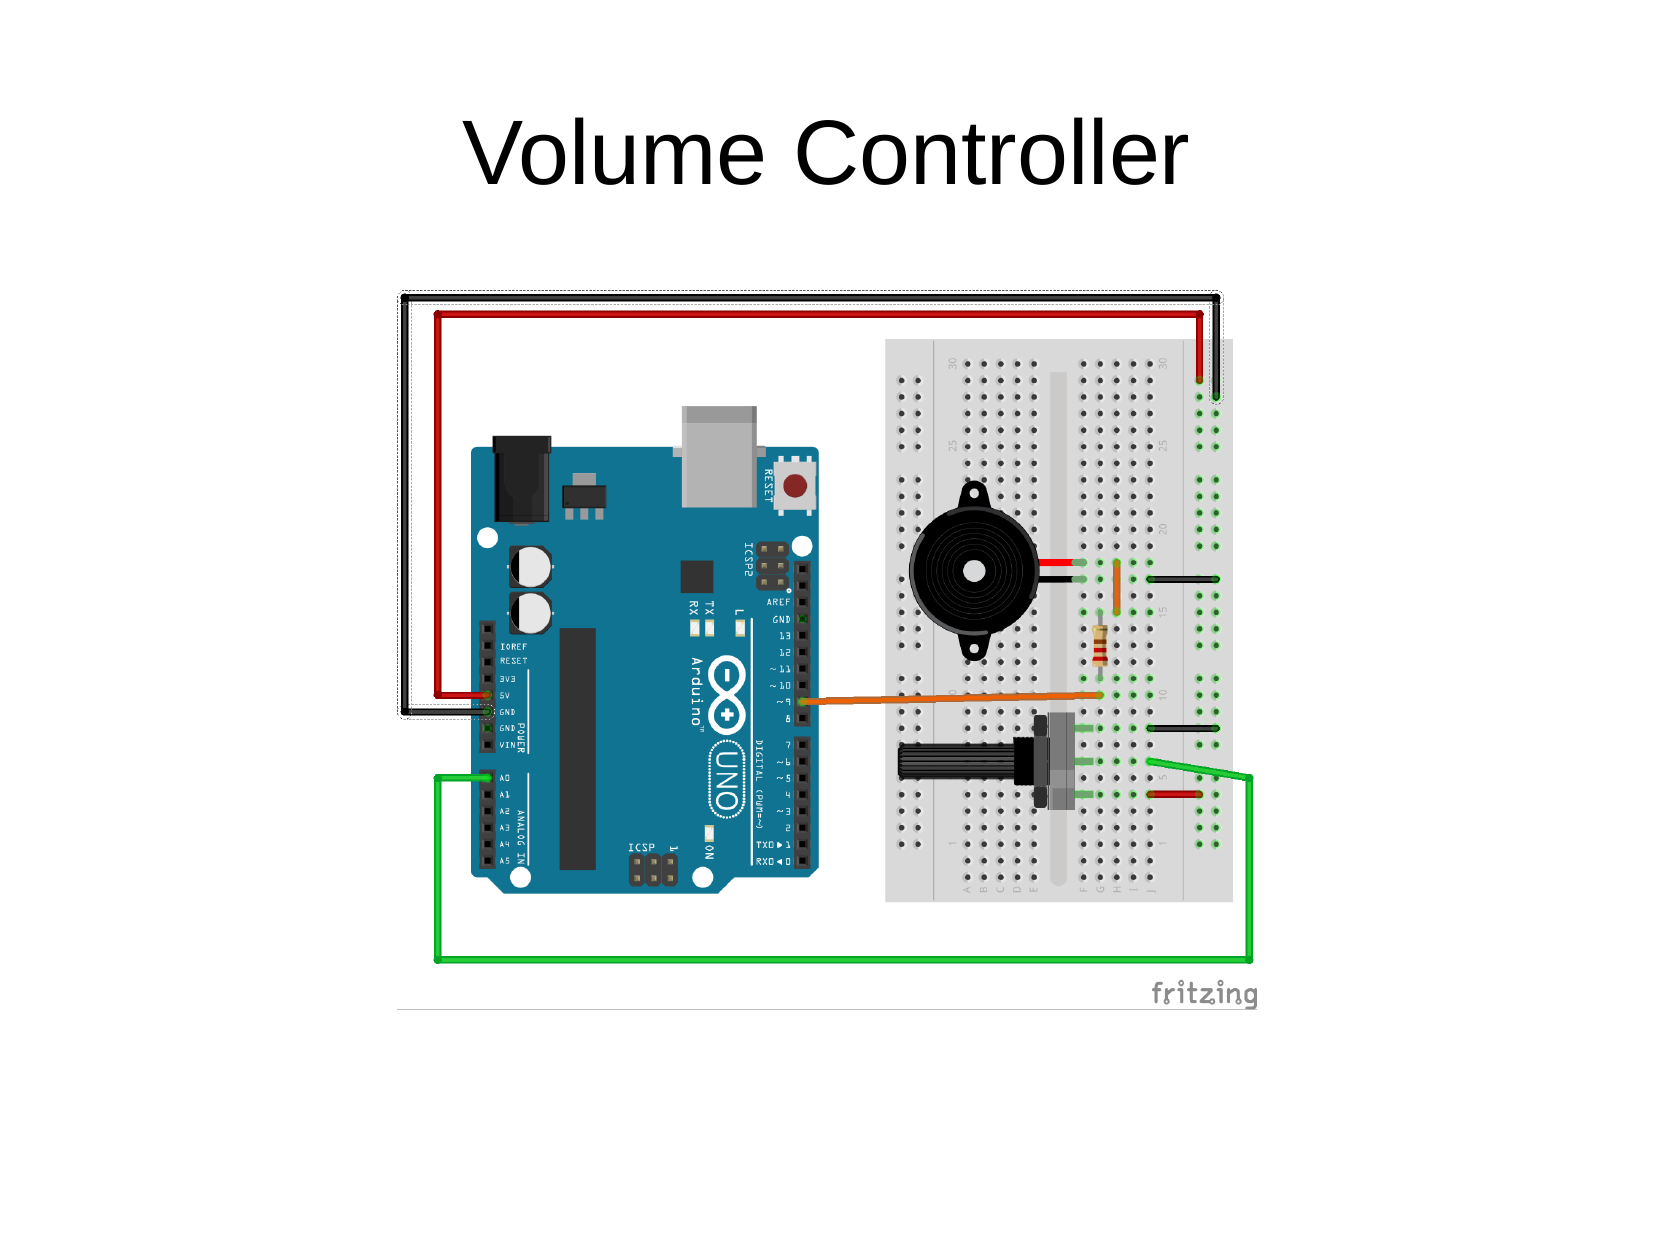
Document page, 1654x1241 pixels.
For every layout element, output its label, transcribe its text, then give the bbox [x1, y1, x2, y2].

title Volume Controller [82, 49, 1571, 257]
picture [397, 290, 1257, 1010]
